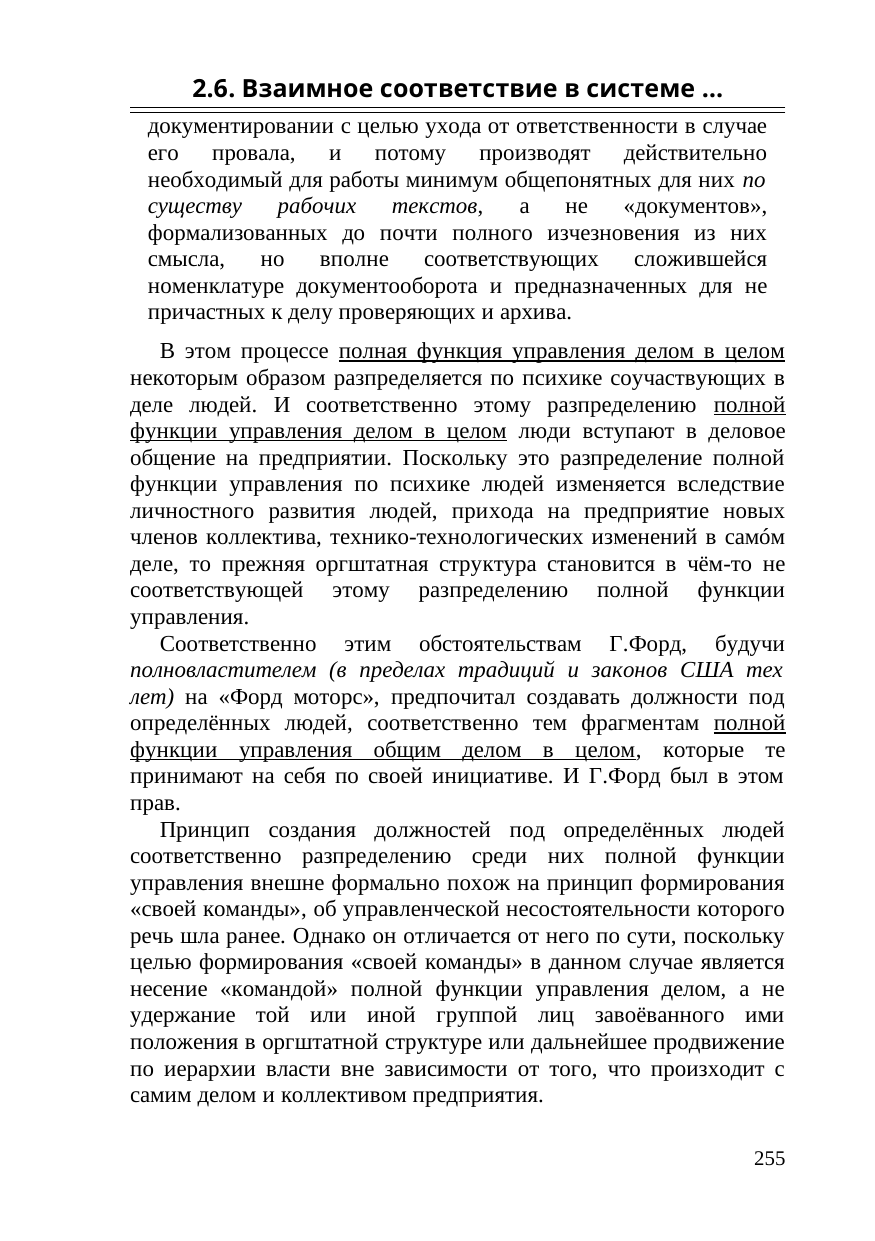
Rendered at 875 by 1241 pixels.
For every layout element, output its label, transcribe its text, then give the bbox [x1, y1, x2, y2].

text Принцип создания должностей под определённых людей соответственно разпределению среди них полной функции управления вне­ш­не формально похож на принцип формирования «своей команды», об управленческой несостоятельности которого речь шла ранее. Однако он отличается от него по сути, поскольку целью формирования «своей команды» в данном случае является несение «командой» полной функции управления делом, а не удержание той или иной группой лиц завоёванного ими положения в оргштатной структуре или дальнейшее продвижение по иерархии власти вне зависимости от того, что произходит с самим делом и коллективом предприятия. [130, 815, 785, 1108]
text документировании с целью ухода от ответственности в случае его провала, и потому производят действительно необходимый для работы минимум общепонятных для них по существу рабочих текстов, а не «документов», формализованных до почти полного изчезновения из них смысла, но вполне соответствующих сложившейся номенклатуре документооборота и предназначенных для не причастных к делу проверяющих и архива. [148, 113, 768, 325]
text В этом процессе полная функция управления делом в целом некоторым образом разпределяется по психике соучаствующих в деле людей. И соответственно этому разпределению полной функции управления делом в целом люди вступают в деловое общение на предприятии. Поскольку это разпределение полной функции управления по психике людей изменяется вследствие личностного развития людей, при­хода на предприятие новых членов коллектива, технико-техно­ло­гических изменений в самóм деле, то прежняя оргштатная стру­к­тура становится в чём-то не соответствующей этому разпределению полной функции управления. [130, 337, 785, 629]
text Соответственно этим обстоятельствам Г.Форд, будучи полновластителем (в пределах традиций и законов США тех лет) на «Форд моторс», предпочитал создавать должности под определённых людей, соответственно тем фрагмен­там полной функции управления общим делом в целом, которые те принимают на себя по своей инициативе. И Г.Форд был в этом прав. [130, 629, 785, 815]
